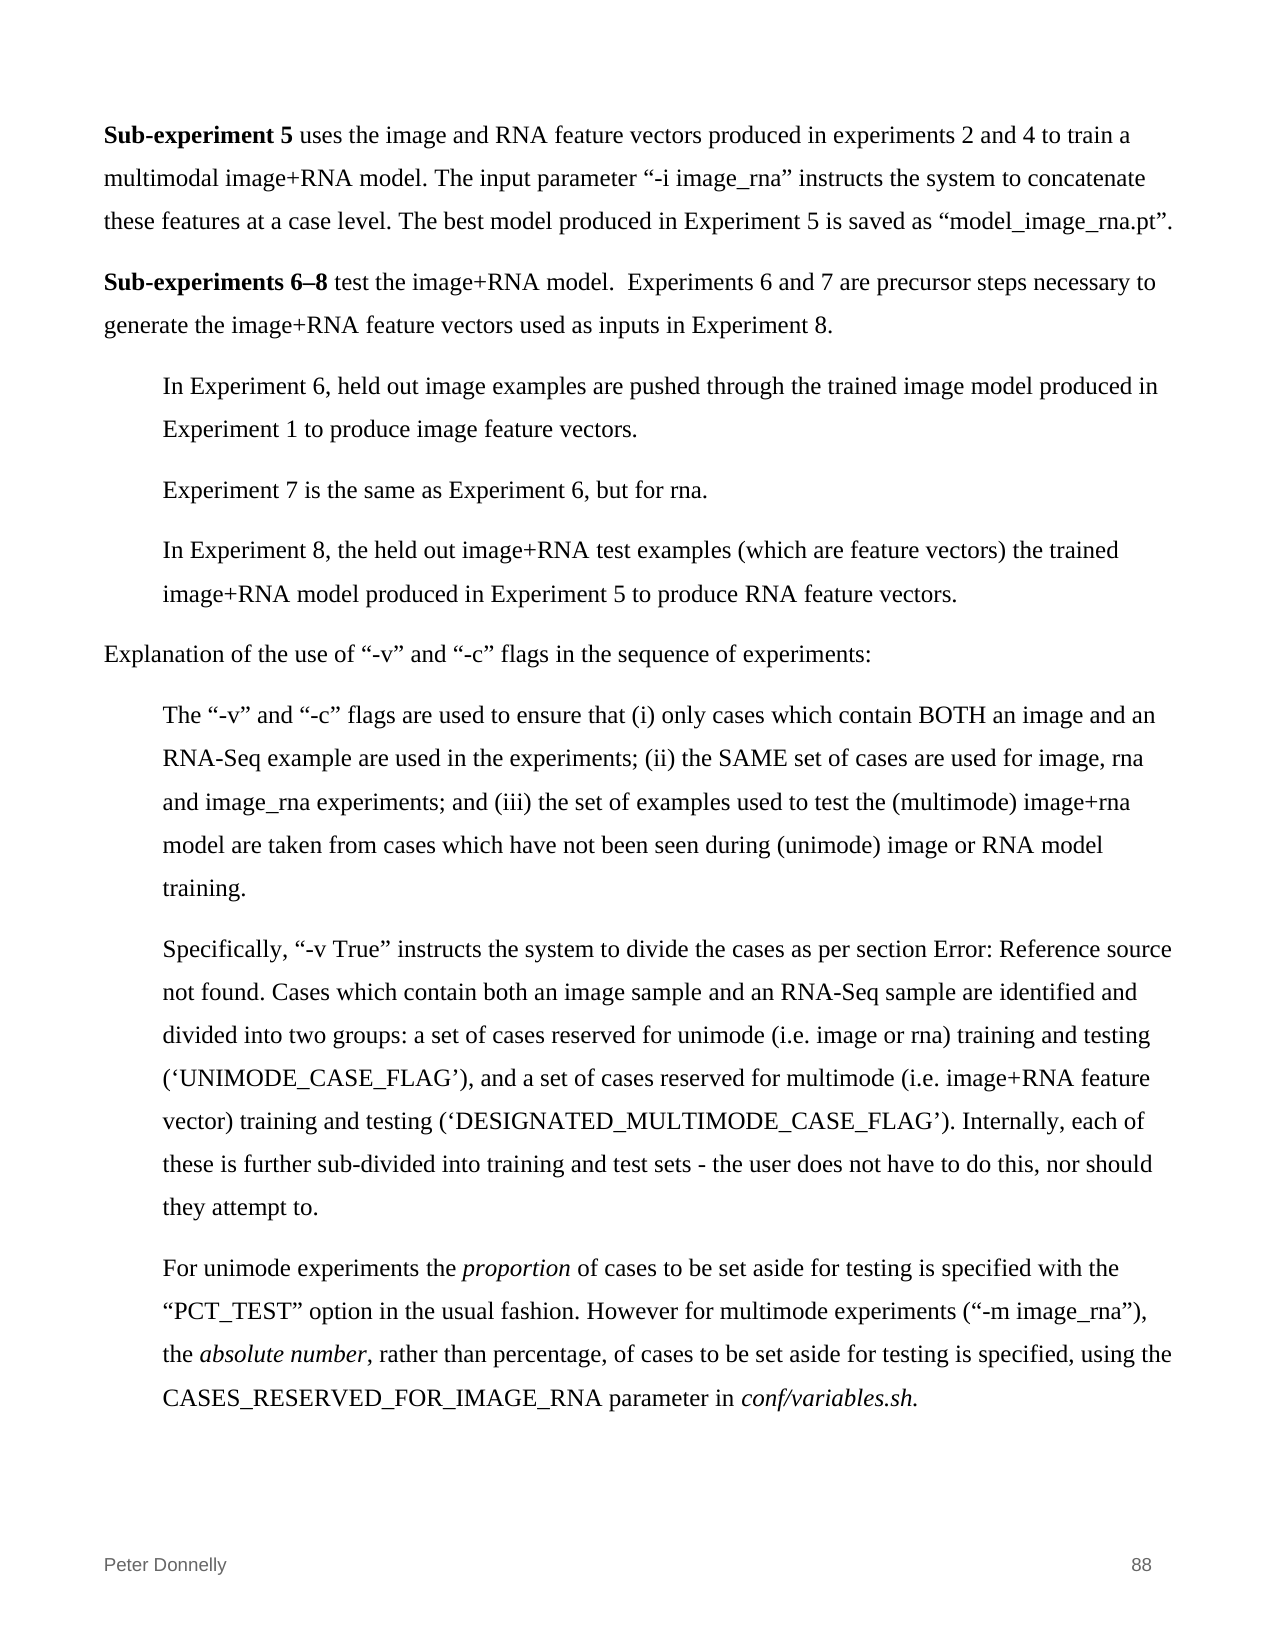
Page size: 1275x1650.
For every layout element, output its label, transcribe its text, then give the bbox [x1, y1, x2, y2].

text In Experiment 6, held out image examples are pushed through the trained image model produced in Experiment 1 to produce image feature vectors. [162, 371, 1181, 443]
text In Experiment 8, the held out image+RNA test examples (which are feature vectors) the trained image+RNA model produced in Experiment 5 to produce RNA feature vectors. [162, 536, 1181, 607]
text For unimode experiments the proportion of cases to be set aside for testing is specified with the “PCT_TEST” option in the usual fashion. However for multimode experiments (“-m image_rna”), the absolute number, rather than percentage, of cases to be set aside for testing is specified, using the CASES_RESERVED_FOR_IMAGE_RNA parameter in conf/variables.sh. [162, 1253, 1181, 1411]
text Experiment 7 is the same as Experiment 6, but for rna. [162, 475, 1181, 503]
text Sub-experiment 5 uses the image and RNA feature vectors produced in experiments 2 and 4 to train a multimodal image+RNA model. The input parameter “-i image_rna” instructs the system to concatenate these features at a case level. The best model produced in Experiment 5 is saved as “model_image_rna.pt”. [103, 120, 1181, 235]
text Sub-experiments 6–8 test the image+RNA model. Experiments 6 and 7 are precursor steps necessary to generate the image+RNA feature vectors used as inputs in Experiment 8. [103, 267, 1181, 339]
text Specifically, “-v True” instructs the system to divide the cases as per section Error: Reference source not found. Cases which contain both an image sample and an RNA-Seq sample are identified and divided into two groups: a set of cases reserved for unimode (i.e. image or rna) training and testing (‘UNIMODE_CASE_FLAG’), and a set of cases reserved for multimode (i.e. image+RNA feature vector) training and testing (‘DESIGNATED_MULTIMODE_CASE_FLAG’). Internally, each of these is further sub-divided into training and test sets - the user does not have to do this, nor should they attempt to. [162, 934, 1181, 1221]
text Explanation of the use of “-v” and “-c” flags in the sequence of experiments: [103, 639, 1181, 668]
text The “-v” and “-c” flags are used to ensure that (i) only cases which contain BOTH an image and an RNA-Seq example are used in the experiments; (ii) the SAME set of cases are used for image, rna and image_rna experiments; and (iii) the set of examples used to test the (multimode) image+rna model are taken from cases which have not been seen during (unimode) image or RNA model training. [162, 700, 1181, 902]
